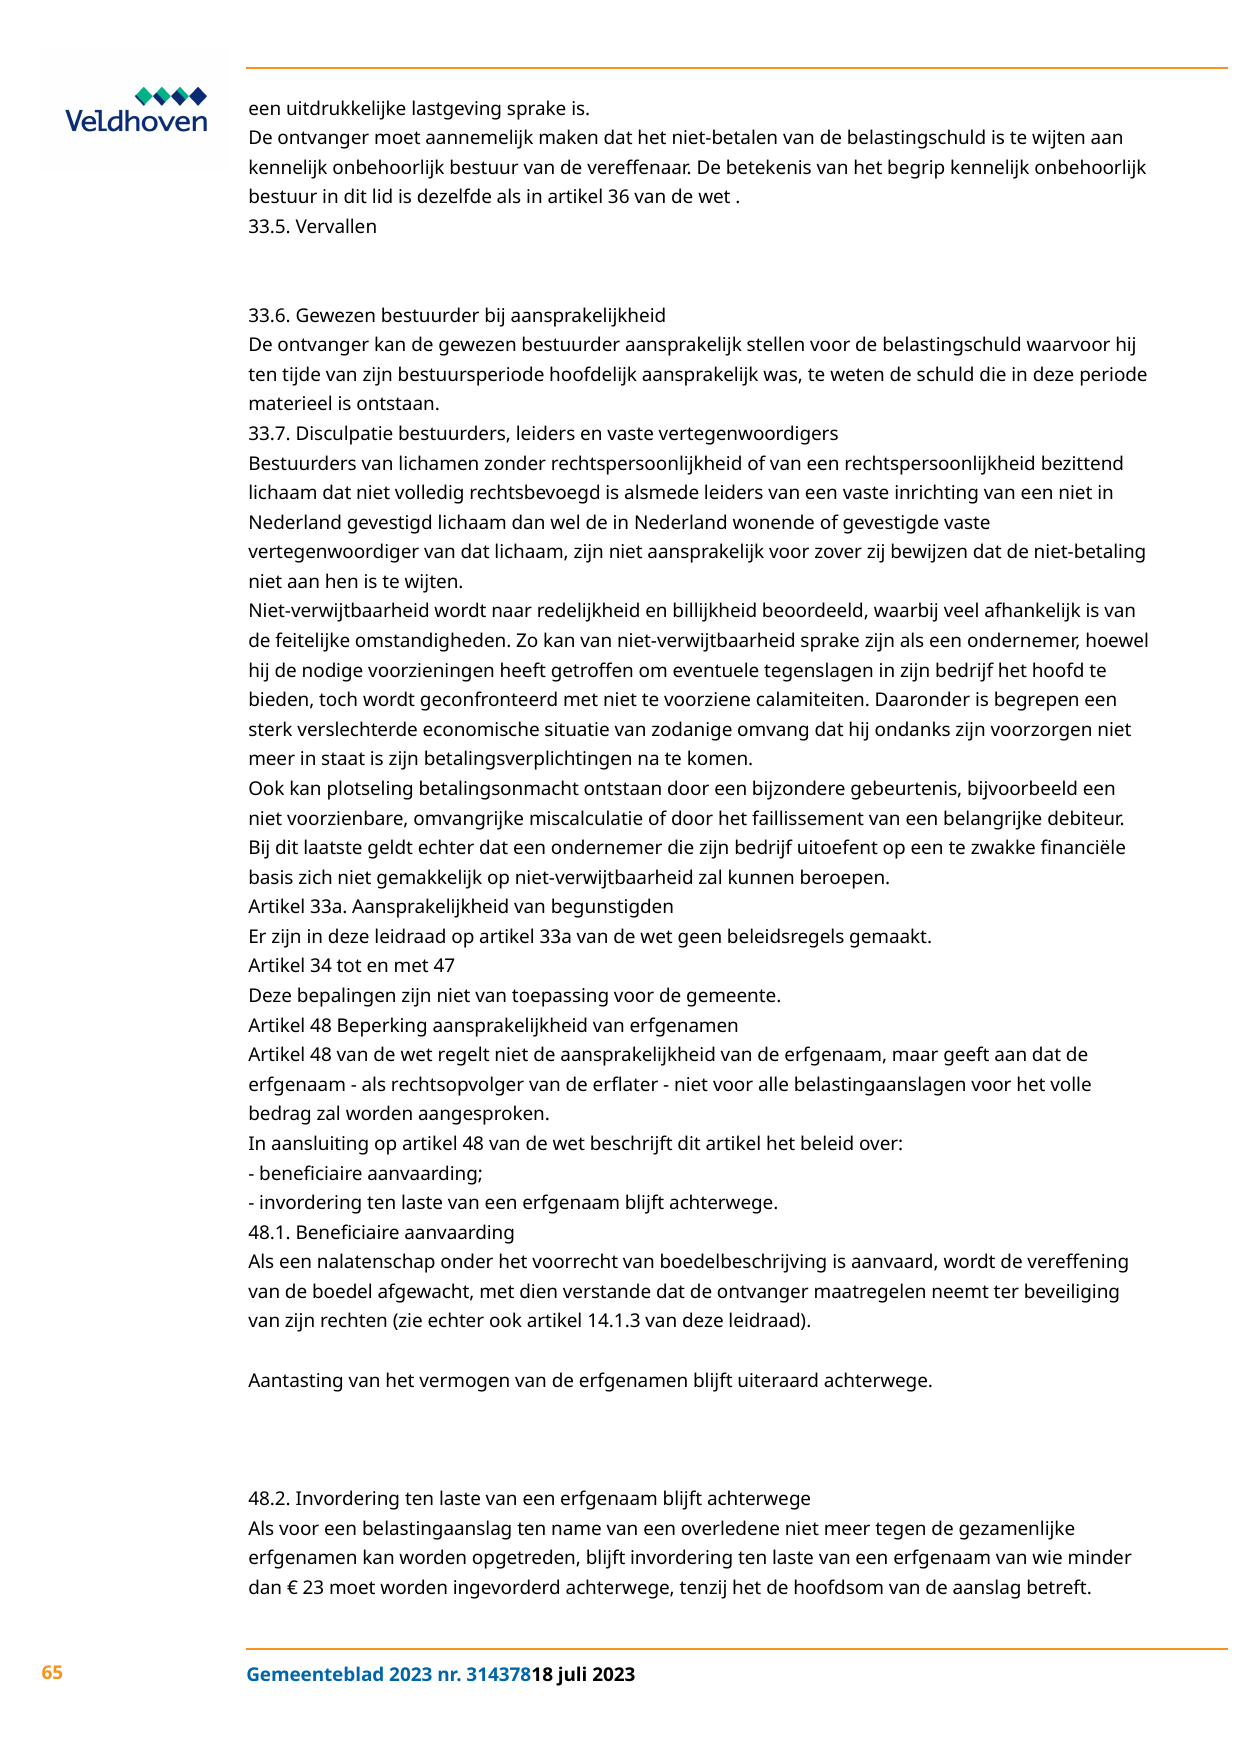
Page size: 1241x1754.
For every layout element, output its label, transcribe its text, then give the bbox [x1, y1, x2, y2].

text een uitdrukkelijke lastgeving sprake is. [248, 95, 1152, 121]
text In aansluiting op artikel 48 van de wet beschrijft dit artikel het beleid over: [248, 1130, 1152, 1156]
text Artikel 48 van de wet regelt niet de aansprakelijkheid van de erfgenaam, maar geeft aan dat de erfgenaam - als rechtsopvolger van de erflater - niet voor alle belastingaanslagen voor het volle bedrag zal worden aangesproken. [248, 1041, 1152, 1126]
text Aantasting van het vermogen van de erfgenamen blijft uiteraard achterwege. [248, 1367, 1152, 1393]
text Als voor een belastingaanslag ten name van een overledene niet meer tegen de gezamenlijke erfgenamen kan worden opgetreden, blijft invordering ten laste van een erfgenaam van wie minder dan € 23 moet worden ingevorderd achterwege, tenzij het de hoofdsom van de aanslag betreft. [248, 1515, 1152, 1600]
text Deze bepalingen zijn niet van toepassing voor de gemeente. [248, 982, 1152, 1008]
text Er zijn in deze leidraad op artikel 33a van de wet geen beleidsregels gemaakt. [248, 923, 1152, 949]
text - beneficiaire aanvaarding; [248, 1160, 1152, 1186]
text 33.5. Vervallen [248, 213, 1152, 239]
text 33.7. Disculpatie bestuurders, leiders en vaste vertegenwoordigers [248, 420, 1152, 446]
text Artikel 34 tot en met 47 [248, 953, 1152, 978]
picture [41, 47, 231, 172]
text Ook kan plotseling betalingsonmacht ontstaan door een bijzondere gebeurtenis, bijvoorbeeld een niet voorzienbare, omvangrijke miscalculatie of door het faillissement van een belangrijke debiteur. Bij dit laatste geldt echter dat een ondernemer die zijn bedrijf uitoefent op een te zwakke financiële basis zich niet gemakkelijk op niet-verwijtbaarheid zal kunnen beroepen. [248, 775, 1152, 890]
text Niet-verwijtbaarheid wordt naar redelijkheid en billijkheid beoordeeld, waarbij veel afhankelijk is van de feitelijke omstandigheden. Zo kan van niet-verwijtbaarheid sprake zijn als een ondernemer, hoewel hij de nodige voorzieningen heeft getroffen om eventuele tegenslagen in zijn bedrijf het hoofd te bieden, toch wordt geconfronteerd met niet te voorziene calamiteiten. Daaronder is begrepen een sterk verslechterde economische situatie van zodanige omvang dat hij ondanks zijn voorzorgen niet meer in staat is zijn betalingsverplichtingen na te komen. [248, 598, 1152, 771]
text - invordering ten laste van een erfgenaam blijft achterwege. [248, 1189, 1152, 1215]
text 33.6. Gewezen bestuurder bij aansprakelijkheid [248, 302, 1152, 328]
text Artikel 48 Beperking aansprakelijkheid van erfgenamen [248, 1012, 1152, 1038]
text Bestuurders van lichamen zonder rechtspersoonlijkheid of van een rechtspersoonlijkheid bezittend lichaam dat niet volledig rechtsbevoegd is alsmede leiders van een vaste inrichting van een niet in Nederland gevestigd lichaam dan wel de in Nederland wonende of gevestigde vaste vertegenwoordiger van dat lichaam, zijn niet aansprakelijk voor zover zij bewijzen dat de niet-betaling niet aan hen is te wijten. [248, 450, 1152, 594]
text Als een nalatenschap onder het voorrecht van boedelbeschrijving is aanvaard, wordt de vereffening van de boedel afgewacht, met dien verstande dat de ontvanger maatregelen neemt ter beveiliging van zijn rechten (zie echter ook artikel 14.1.3 van deze leidraad). [248, 1248, 1152, 1333]
text 48.1. Beneficiaire aanvaarding [248, 1219, 1152, 1245]
text De ontvanger moet aannemelijk maken dat het niet-betalen van de belastingschuld is te wijten aan kennelijk onbehoorlijk bestuur van de vereffenaar. De betekenis van het begrip kennelijk onbehoorlijk bestuur in dit lid is dezelfde als in artikel 36 van de wet . [248, 124, 1152, 209]
text 48.2. Invordering ten laste van een erfgenaam blijft achterwege [248, 1485, 1152, 1511]
text De ontvanger kan de gewezen bestuurder aansprakelijk stellen voor de belastingschuld waarvoor hij ten tijde van zijn bestuursperiode hoofdelijk aansprakelijk was, te weten de schuld die in deze periode materieel is ontstaan. [248, 331, 1152, 416]
text Artikel 33a. Aansprakelijkheid van begunstigden [248, 893, 1152, 919]
